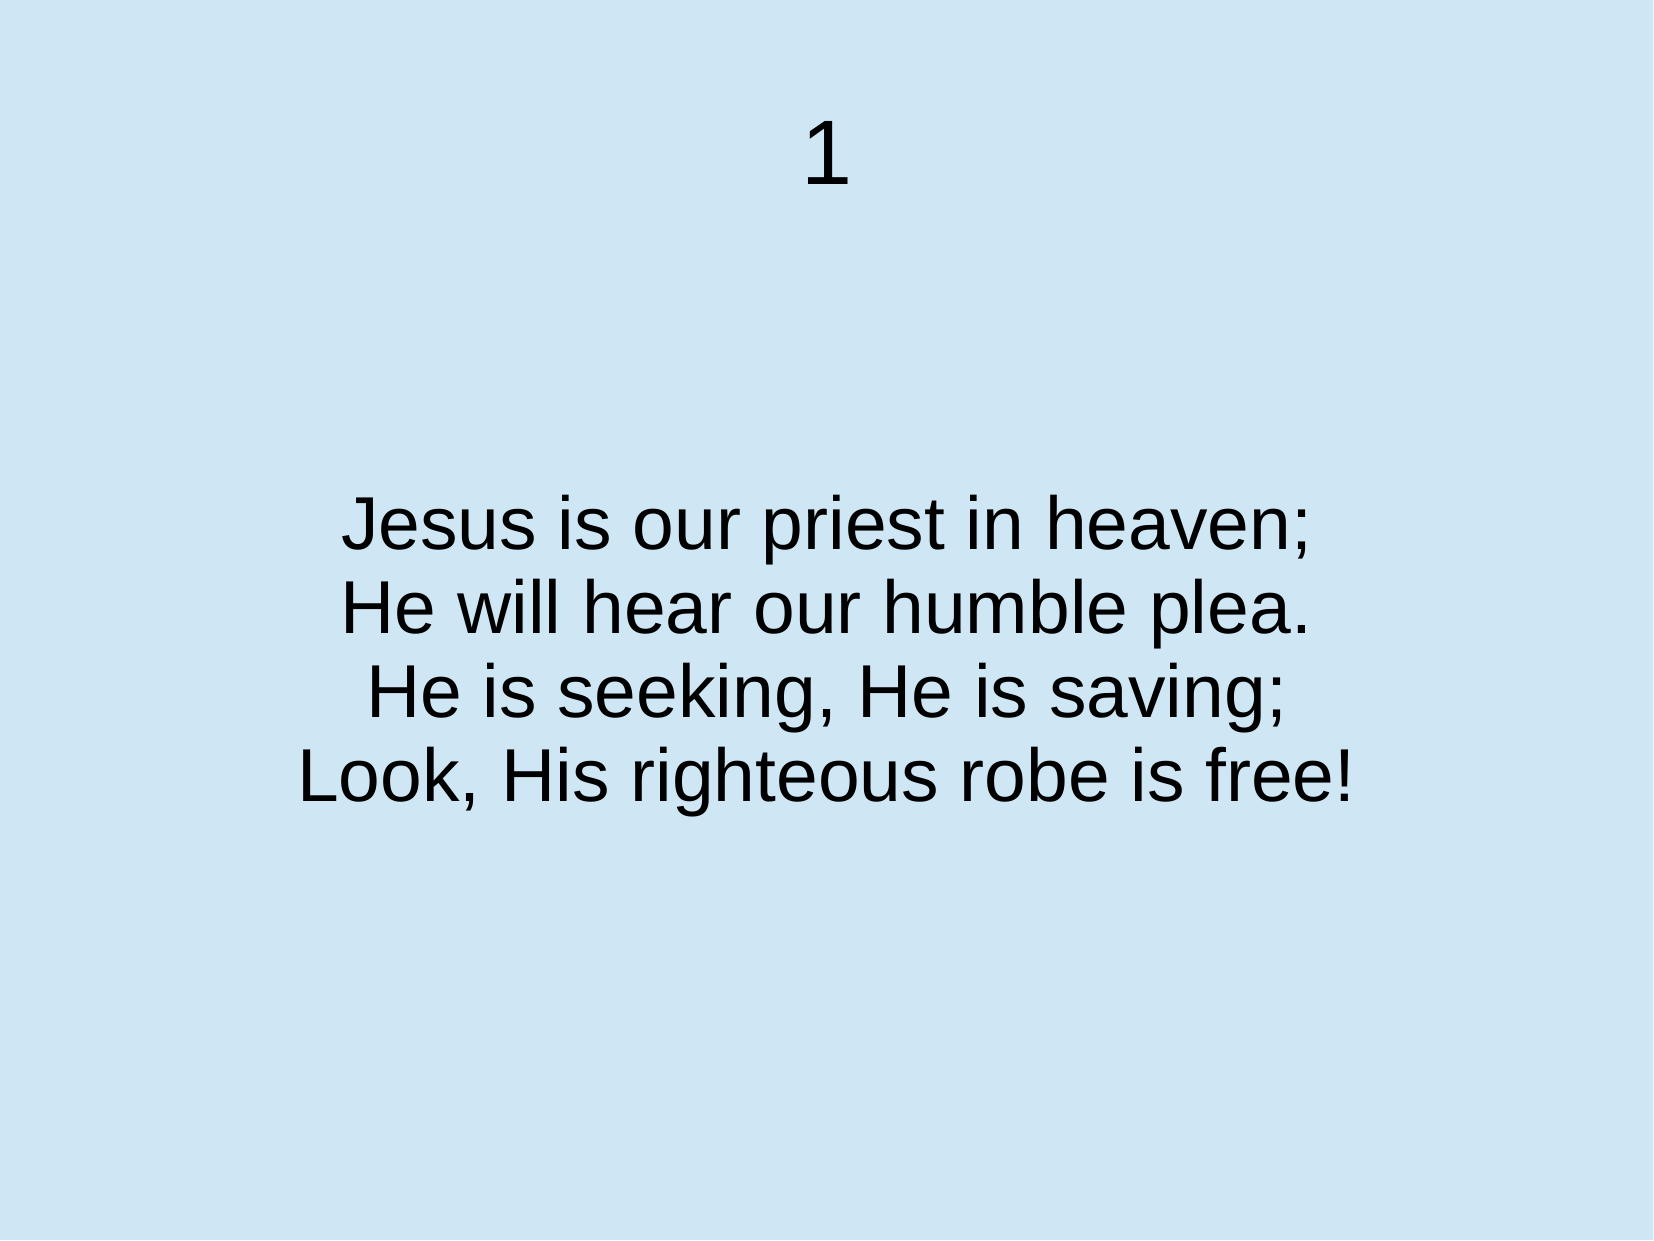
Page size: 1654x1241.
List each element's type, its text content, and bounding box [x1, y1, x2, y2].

title 1 [82, 49, 1571, 257]
subtitle Jesus is our priest in heaven; He will hear our humble plea. He is seeking, He is saving; Look, His righteous robe is free! [82, 290, 1571, 1010]
